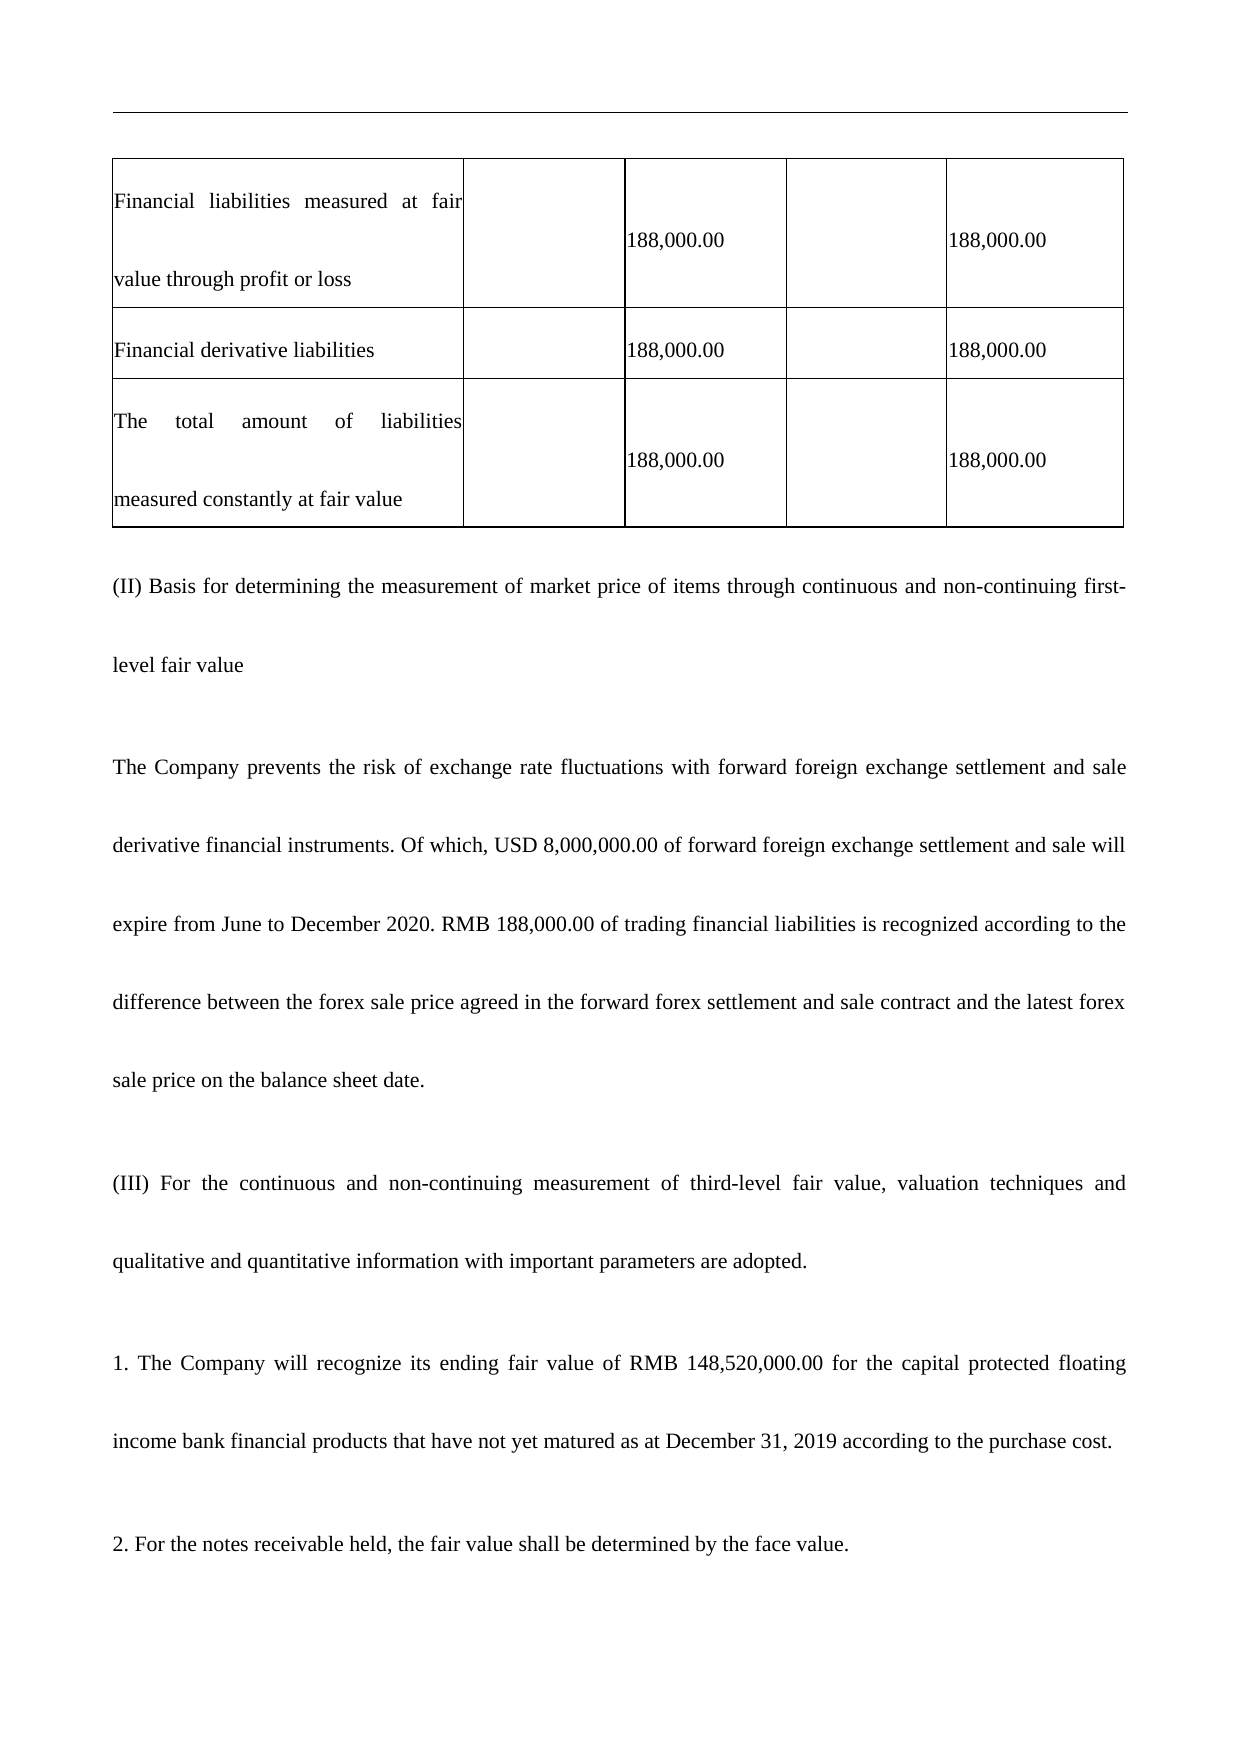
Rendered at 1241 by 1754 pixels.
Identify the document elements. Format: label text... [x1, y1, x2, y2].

table_cell [1124, 378, 1128, 526]
table_cell [464, 379, 624, 526]
text (II) Basis for determining the measurement of market price of items through continuous and non-continuing first-level fair value [112, 544, 1128, 685]
table_cell 188,000.00 [626, 379, 786, 526]
table_cell [464, 308, 624, 378]
table_cell [787, 308, 946, 378]
table_cell [1124, 307, 1128, 378]
table_cell 188,000.00 [947, 308, 1123, 378]
table_cell The total amount of liabilities measured constantly at fair value [113, 379, 463, 526]
table_cell Financial derivative liabilities [113, 308, 463, 378]
text The Company prevents the risk of exchange rate fluctuations with forward foreign exchange settlement and sale derivative financial instruments. Of which, USD 8,000,000.00 of forward foreign exchange settlement and sale will expire from June to December 2020. RMB 188,000.00 of trading financial liabilities is recognized according to the difference between the forex sale price agreed in the forward forex settlement and sale contract and the latest forex sale price on the balance sheet date. [112, 725, 1128, 1100]
table_cell 188,000.00 [626, 159, 786, 307]
table_cell [464, 159, 624, 307]
table_cell 188,000.00 [626, 308, 786, 378]
table_cell 188,000.00 [947, 159, 1123, 307]
text 2. For the notes receivable held, the fair value shall be determined by the face value. [112, 1502, 1128, 1564]
text 1. The Company will recognize its ending fair value of RMB 148,520,000.00 for the capital protected floating income bank financial products that have not yet matured as at December 31, 2019 according to the purchase cost. [112, 1321, 1128, 1462]
table_cell 188,000.00 [947, 379, 1123, 526]
table_cell Financial liabilities measured at fair value through profit or loss [113, 159, 463, 307]
table_cell [787, 379, 946, 526]
table_cell [1124, 158, 1128, 307]
table_cell [787, 159, 946, 307]
text (III) For the continuous and non-continuing measurement of third-level fair value, valuation techniques and qualitative and quantitative information with important parameters are adopted. [112, 1140, 1128, 1281]
